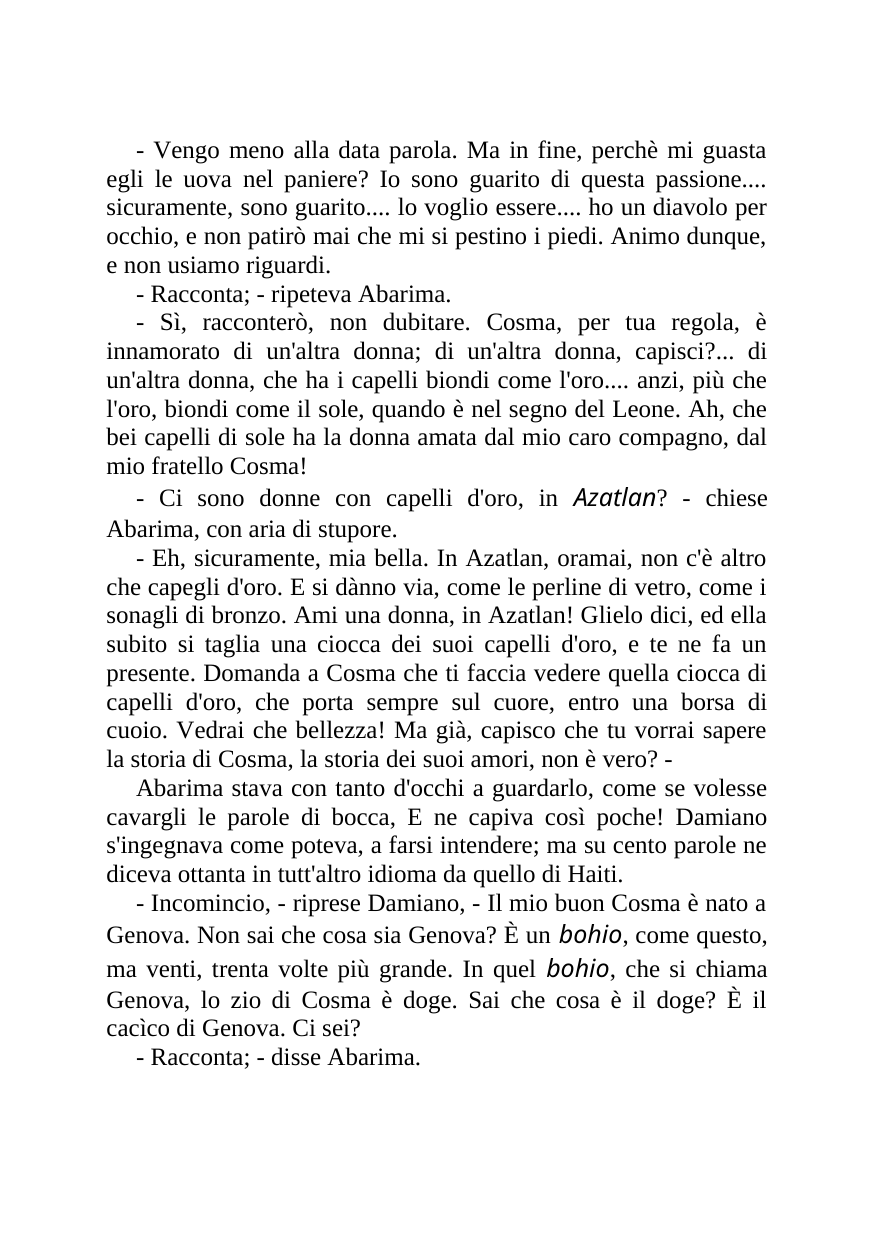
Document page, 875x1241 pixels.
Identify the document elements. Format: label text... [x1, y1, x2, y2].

text - Ci sono donne con capelli d'oro, in Azatlan? - chiese Abarima, con aria di stupore. [106, 480, 768, 543]
text - Vengo meno alla data parola. Ma in fine, perchè mi guasta egli le uova nel paniere? Io sono guarito di questa passione.... sicuramente, sono guarito.... lo voglio essere.... ho un diavolo per occhio, e non patirò mai che mi si pestino i piedi. Animo dunque, e non usiamo riguardi. [106, 135, 768, 279]
text - Sì, racconterò, non dubitare. Cosma, per tua regola, è innamorato di un'altra donna; di un'altra donna, capisci?... di un'altra donna, che ha i capelli biondi come l'oro.... anzi, più che l'oro, biondi come il sole, quando è nel segno del Leone. Ah, che bei capelli di sole ha la donna amata dal mio caro compagno, dal mio fratello Cosma! [106, 307, 768, 480]
text - Racconta; - disse Abarima. [106, 1042, 768, 1071]
text - Incomincio, - riprese Damiano, - Il mio buon Cosma è nato a Genova. Non sai che cosa sia Genova? È un bohio, come questo, ma venti, trenta volte più grande. In quel bohio, che si chiama Genova, lo zio di Cosma è doge. Sai che cosa è il doge? È il cacìco di Genova. Ci sei? [106, 888, 768, 1042]
text - Racconta; - ripeteva Abarima. [106, 279, 768, 307]
text - Eh, sicuramente, mia bella. In Azatlan, oramai, non c'è altro che capegli d'oro. E si dànno via, come le perline di vetro, come i sonagli di bronzo. Ami una donna, in Azatlan! Glielo dici, ed ella subito si taglia una ciocca dei suoi capelli d'oro, e te ne fa un presente. Domanda a Cosma che ti faccia vedere quella ciocca di capelli d'oro, che porta sempre sul cuore, entro una borsa di cuoio. Vedrai che bellezza! Ma già, capisco che tu vorrai sapere la storia di Cosma, la storia dei suoi amori, non è vero? - [106, 543, 768, 773]
text Abarima stava con tanto d'occhi a guardarlo, come se volesse cavargli le parole di bocca, E ne capiva così poche! Damiano s'ingegnava come poteva, a farsi intendere; ma su cento parole ne diceva ottanta in tutt'altro idioma da quello di Haiti. [106, 773, 768, 888]
